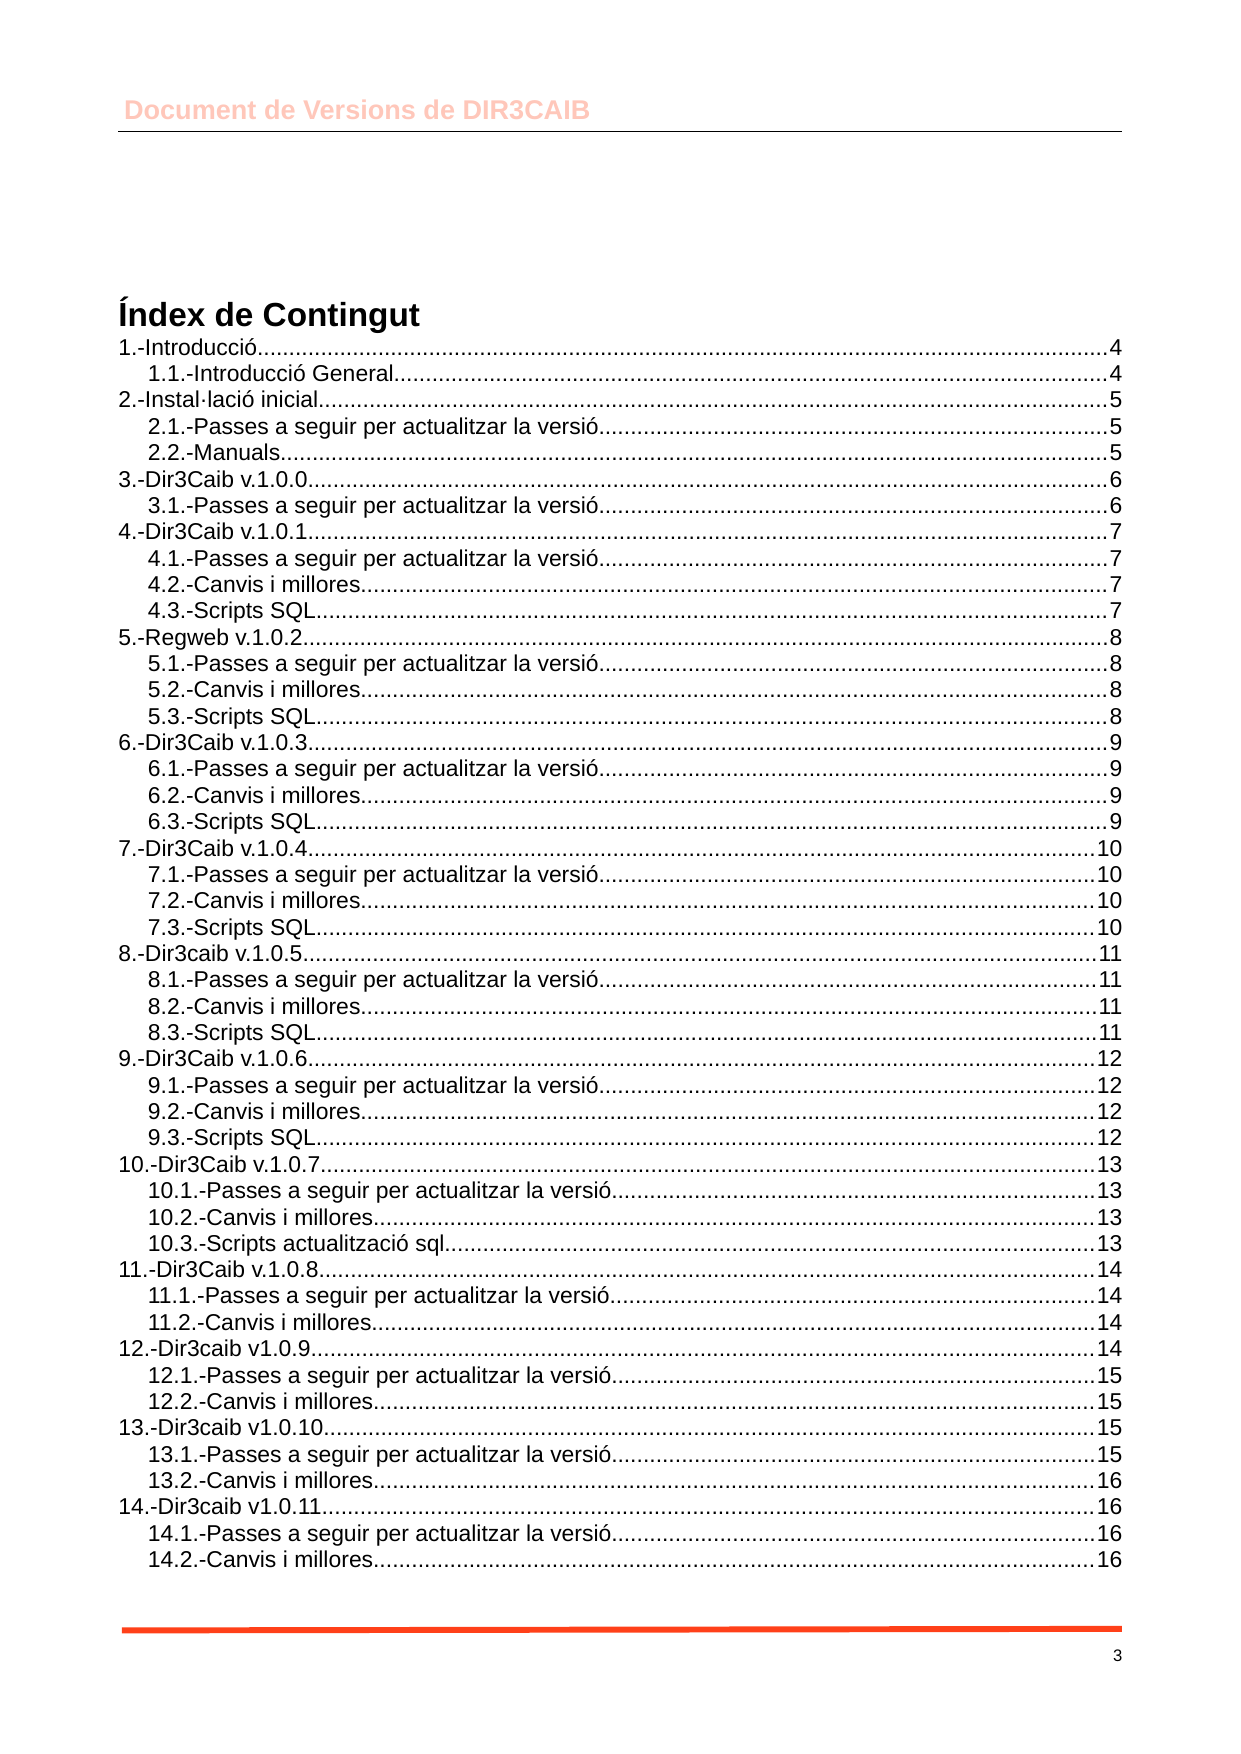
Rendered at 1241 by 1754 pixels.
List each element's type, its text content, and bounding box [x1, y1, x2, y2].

text 4.-Dir3Caib v.1.0.1 7 [118, 518, 1122, 544]
text 3.-Dir3Caib v.1.0.0 6 [118, 466, 1122, 492]
text 2.1.-Passes a seguir per actualitzar la versió 5 [148, 413, 1122, 439]
text 7.1.-Passes a seguir per actualitzar la versió 10 [148, 861, 1122, 887]
text 7.3.-Scripts SQL 10 [148, 913, 1122, 940]
text 12.-Dir3caib v1.0.9 14 [118, 1335, 1122, 1362]
text 1.-Introducció 4 [118, 334, 1122, 360]
text 10.1.-Passes a seguir per actualitzar la versió 13 [148, 1177, 1122, 1203]
text 8.1.-Passes a seguir per actualitzar la versió 11 [148, 966, 1122, 993]
text 2.-Instal·lació inicial 5 [118, 386, 1122, 413]
text 6.3.-Scripts SQL 9 [148, 808, 1122, 834]
text 6.2.-Canvis i millores 9 [148, 782, 1122, 808]
text 12.2.-Canvis i millores 15 [148, 1388, 1122, 1414]
text 12.1.-Passes a seguir per actualitzar la versió 15 [148, 1362, 1122, 1388]
text 14.-Dir3caib v1.0.11 16 [118, 1493, 1122, 1520]
text 5.2.-Canvis i millores 8 [148, 676, 1122, 703]
text 7.2.-Canvis i millores 10 [148, 887, 1122, 913]
text 3.1.-Passes a seguir per actualitzar la versió 6 [148, 492, 1122, 518]
text 8.3.-Scripts SQL 11 [148, 1019, 1122, 1045]
subtitle Índex de Contingut [118, 295, 1122, 334]
text 5.1.-Passes a seguir per actualitzar la versió 8 [148, 650, 1122, 676]
text 6.-Dir3Caib v.1.0.3 9 [118, 729, 1122, 755]
text 9.3.-Scripts SQL 12 [148, 1124, 1122, 1151]
text 1.1.-Introducció General 4 [148, 360, 1122, 386]
text 6.1.-Passes a seguir per actualitzar la versió 9 [148, 755, 1122, 782]
text 8.2.-Canvis i millores 11 [148, 993, 1122, 1019]
text 13.-Dir3caib v1.0.10 15 [118, 1414, 1122, 1441]
text 7.-Dir3Caib v.1.0.4 10 [118, 834, 1122, 861]
text 11.-Dir3Caib v.1.0.8 14 [118, 1256, 1122, 1282]
text 9.2.-Canvis i millores 12 [148, 1098, 1122, 1124]
text 5.3.-Scripts SQL 8 [148, 703, 1122, 729]
text 14.2.-Canvis i millores 16 [148, 1546, 1122, 1572]
text 4.3.-Scripts SQL 7 [148, 597, 1122, 624]
text 4.2.-Canvis i millores 7 [148, 571, 1122, 597]
text 2.2.-Manuals 5 [148, 439, 1122, 466]
text 9.-Dir3Caib v.1.0.6 12 [118, 1045, 1122, 1072]
text 13.1.-Passes a seguir per actualitzar la versió 15 [148, 1441, 1122, 1467]
text 9.1.-Passes a seguir per actualitzar la versió 12 [148, 1072, 1122, 1098]
text 10.3.-Scripts actualització sql 13 [148, 1230, 1122, 1256]
text 13.2.-Canvis i millores 16 [148, 1467, 1122, 1493]
text 4.1.-Passes a seguir per actualitzar la versió 7 [148, 544, 1122, 571]
text 5.-Regweb v.1.0.2 8 [118, 624, 1122, 650]
text 8.-Dir3caib v.1.0.5 11 [118, 940, 1122, 966]
text 11.2.-Canvis i millores 14 [148, 1309, 1122, 1335]
text 11.1.-Passes a seguir per actualitzar la versió 14 [148, 1282, 1122, 1309]
text 14.1.-Passes a seguir per actualitzar la versió 16 [148, 1520, 1122, 1546]
text 10.-Dir3Caib v.1.0.7 13 [118, 1151, 1122, 1177]
text 10.2.-Canvis i millores 13 [148, 1203, 1122, 1230]
